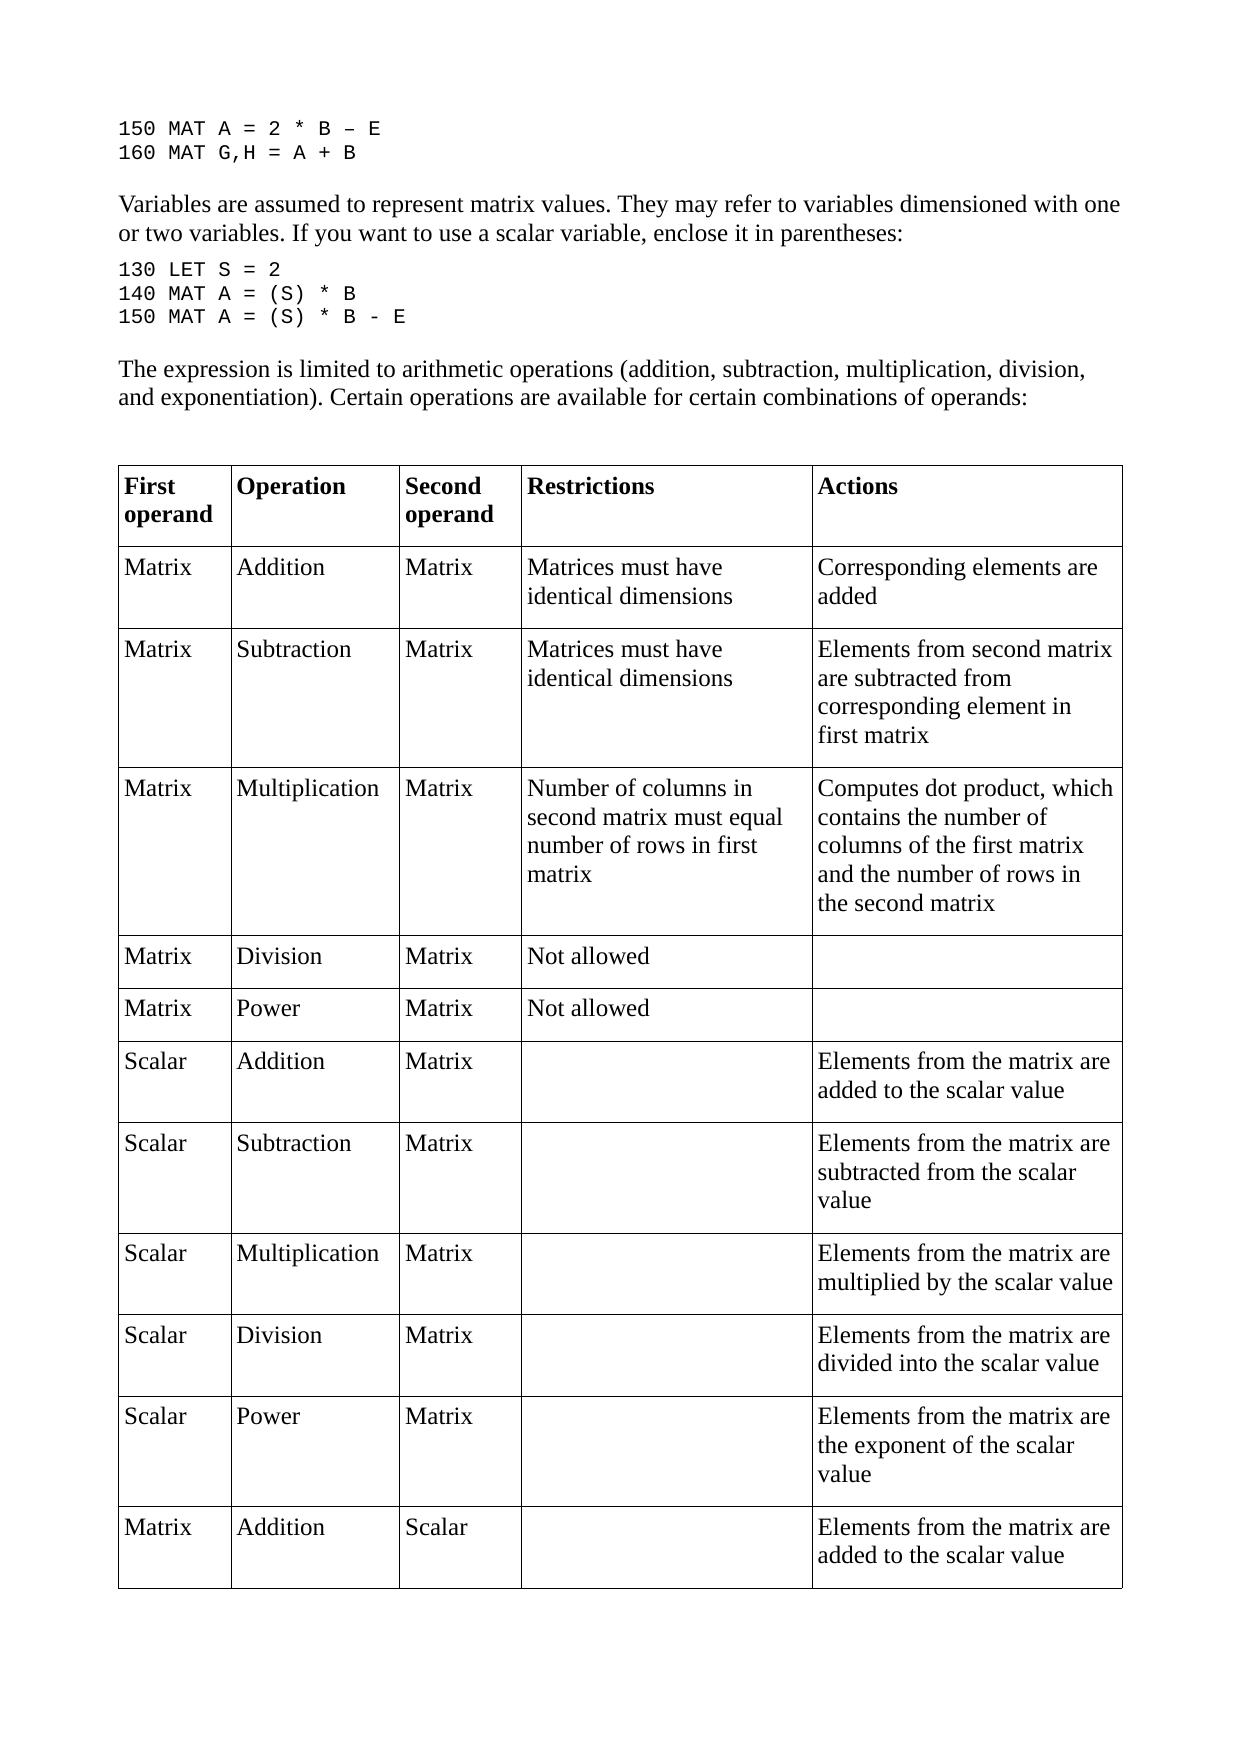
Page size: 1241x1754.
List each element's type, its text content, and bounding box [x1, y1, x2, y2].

table_cell Addition [232, 1507, 399, 1587]
table_cell Division [232, 1315, 399, 1396]
table_cell Scalar [400, 1507, 521, 1587]
table_cell Scalar [119, 1042, 231, 1122]
table_cell Scalar [119, 1315, 231, 1396]
table_cell Elements from the matrix are divided into the scalar value [813, 1315, 1122, 1396]
table_cell Elements from the matrix are multiplied by the scalar value [813, 1234, 1122, 1314]
table_cell Addition [232, 1042, 399, 1122]
text 150 MAT A = 2 * B – E [118, 118, 1122, 142]
table_cell Matrix [400, 1397, 521, 1506]
table_cell Not allowed [522, 989, 812, 1041]
table_cell Scalar [119, 1234, 231, 1314]
table_cell [522, 1234, 812, 1314]
table_cell [522, 1042, 812, 1122]
text 160 MAT G,H = A + B [118, 142, 1122, 165]
table_header First operand [119, 466, 231, 546]
table_cell Matrix [119, 547, 231, 628]
table_cell Number of columns in second matrix must equal number of rows in first matrix [522, 768, 812, 935]
table_header Second operand [400, 466, 521, 546]
table_cell Multiplication [232, 768, 399, 935]
table_cell Matrix [400, 1234, 521, 1314]
table_cell Elements from second matrix are subtracted from corresponding element in first matrix [813, 629, 1122, 767]
table_cell [522, 1315, 812, 1396]
table_cell Subtraction [232, 1123, 399, 1232]
text 130 LET S = 2 [118, 259, 1122, 283]
table_cell Multiplication [232, 1234, 399, 1314]
table_cell Matrix [119, 629, 231, 767]
table_header Operation [232, 466, 399, 546]
table_cell Matrix [400, 989, 521, 1041]
table_cell Elements from the matrix are added to the scalar value [813, 1042, 1122, 1122]
table_cell [813, 936, 1122, 988]
table_cell Matrix [400, 1123, 521, 1232]
table_cell [522, 1397, 812, 1506]
table_cell Matrix [400, 629, 521, 767]
table_cell Subtraction [232, 629, 399, 767]
table_cell Matrix [400, 1315, 521, 1396]
table_cell Matrix [119, 768, 231, 935]
text Variables are assumed to represent matrix values. They may refer to variables dimensioned with one or two variables. If you want to use a scalar variable, enclose it in parentheses: [118, 189, 1122, 247]
table_cell Elements from the matrix are added to the scalar value [813, 1507, 1122, 1587]
table_cell Not allowed [522, 936, 812, 988]
table_cell Power [232, 989, 399, 1041]
table_cell Computes dot product, which contains the number of columns of the first matrix and the number of rows in the second matrix [813, 768, 1122, 935]
table_cell Matrix [400, 1042, 521, 1122]
table_cell Matrices must have identical dimensions [522, 547, 812, 628]
table_cell [813, 989, 1122, 1041]
table_header Restrictions [522, 466, 812, 546]
table_cell Matrices must have identical dimensions [522, 629, 812, 767]
table_cell Division [232, 936, 399, 988]
table_cell Matrix [119, 1507, 231, 1587]
table_cell Power [232, 1397, 399, 1506]
text 140 MAT A = (S) * B [118, 283, 1122, 306]
text 150 MAT A = (S) * B - E [118, 306, 1122, 330]
table_cell Scalar [119, 1397, 231, 1506]
text The expression is limited to arithmetic operations (addition, subtraction, multiplication, division, and exponentiation). Certain operations are available for certain combinations of operands: [118, 354, 1122, 411]
table_header Actions [813, 466, 1122, 546]
table_cell [522, 1123, 812, 1232]
table_cell Matrix [119, 989, 231, 1041]
table_cell Scalar [119, 1123, 231, 1232]
table_cell Matrix [400, 936, 521, 988]
table_cell Elements from the matrix are subtracted from the scalar value [813, 1123, 1122, 1232]
table_cell Elements from the matrix are the exponent of the scalar value [813, 1397, 1122, 1506]
table_cell Matrix [400, 547, 521, 628]
table_cell Addition [232, 547, 399, 628]
table_cell [522, 1507, 812, 1587]
table_cell Corresponding elements are added [813, 547, 1122, 628]
table_cell Matrix [119, 936, 231, 988]
table_cell Matrix [400, 768, 521, 935]
